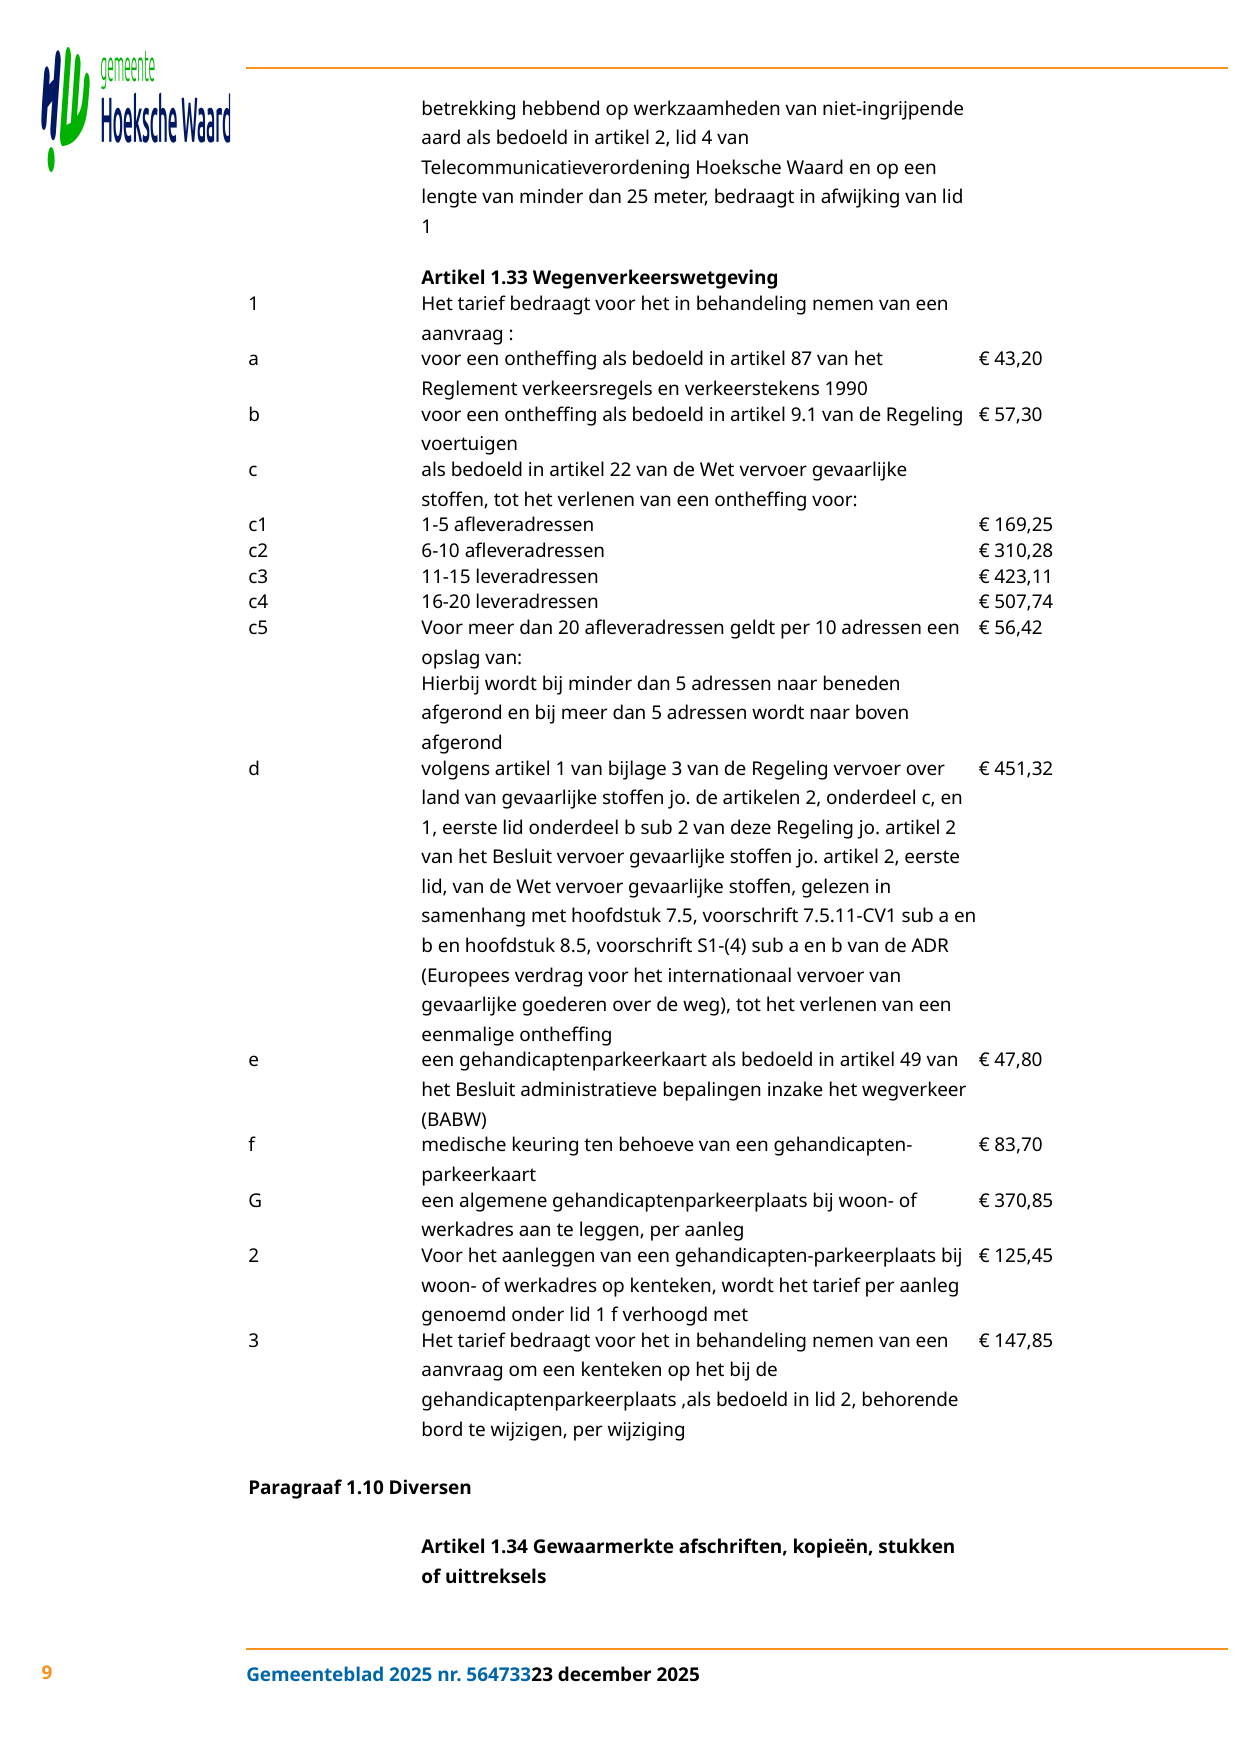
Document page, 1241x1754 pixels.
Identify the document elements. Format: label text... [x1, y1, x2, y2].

table_cell een gehandicaptenparkeerkaart als bedoeld in artikel 49 van het Besluit administratieve bepalingen inzake het wegverkeer (BABW) [421, 1047, 978, 1132]
table_header [979, 1534, 1152, 1589]
table_cell d [248, 755, 421, 1047]
table_cell Hierbij wordt bij minder dan 5 adressen naar beneden afgerond en bij meer dan 5 adressen wordt naar boven afgerond [421, 670, 978, 755]
table_cell c [248, 456, 421, 512]
table_header [248, 1534, 421, 1589]
table_cell 11-15 leveradressen [421, 563, 978, 589]
table_cell Het tarief bedraagt voor het in behandeling nemen van een aanvraag : [421, 290, 978, 346]
table_cell medische keuring ten behoeve van een gehandicapten-parkeerkaart [421, 1132, 978, 1187]
table_cell voor een ontheffing als bedoeld in artikel 87 van het Reglement verkeersregels en verkeerstekens 1990 [421, 346, 978, 401]
table_cell volgens artikel 1 van bijlage 3 van de Regeling vervoer over land van gevaarlijke stoffen jo. de artikelen 2, onderdeel c, en 1, eerste lid onderdeel b sub 2 van deze Regeling jo. artikel 2 van het Besluit vervoer gevaarlijke stoffen jo. artikel 2, eerste lid, van de Wet vervoer gevaarlijke stoffen, gelezen in samenhang met hoofdstuk 7.5, voorschrift 7.5.11-CV1 sub a en b en hoofdstuk 8.5, voorschrift S1-(4) sub a en b van de ADR (Europees verdrag voor het internationaal vervoer van gevaarlijke goederen over de weg), tot het verlenen van een eenmalige ontheffing [421, 755, 978, 1047]
table_cell € 57,30 [979, 401, 1152, 456]
table_cell Artikel 1.33 Wegenverkeerswetgeving [421, 265, 978, 290]
text Paragraaf 1.10 Diversen [248, 1474, 1152, 1500]
table_cell Voor het aanleggen van een gehandicapten-parkeerplaats bij woon- of werkadres op kenteken, wordt het tarief per aanleg genoemd onder lid 1 f verhoogd met [421, 1242, 978, 1327]
table_cell f [248, 1132, 421, 1187]
table_cell b [248, 401, 421, 456]
table_cell 16-20 leveradressen [421, 589, 978, 614]
table_cell c3 [248, 563, 421, 589]
table_cell € 507,74 [979, 589, 1152, 614]
table_cell c1 [248, 512, 421, 537]
table_cell [979, 670, 1152, 755]
table_cell [979, 456, 1152, 512]
table_cell € 147,85 [979, 1327, 1152, 1442]
table_cell [979, 265, 1152, 290]
table_cell € 47,80 [979, 1047, 1152, 1132]
picture [41, 47, 231, 172]
table_cell [248, 670, 421, 755]
table_cell € 43,20 [979, 346, 1152, 401]
table_cell 1-5 afleveradressen [421, 512, 978, 537]
table_cell € 451,32 [979, 755, 1152, 1047]
table_cell [979, 239, 1152, 264]
table_cell 6-10 afleveradressen [421, 537, 978, 563]
table_cell G [248, 1187, 421, 1242]
table_cell een algemene gehandicaptenparkeerplaats bij woon- of werkadres aan te leggen, per aanleg [421, 1187, 978, 1242]
table_cell € 56,42 [979, 615, 1152, 670]
table_cell voor een ontheffing als bedoeld in artikel 9.1 van de Regeling voertuigen [421, 401, 978, 456]
table_cell 1 [248, 290, 421, 346]
table_cell Voor meer dan 20 afleveradressen geldt per 10 adressen een opslag van: [421, 615, 978, 670]
table_cell betrekking hebbend op werkzaamheden van niet-ingrijpende aard als bedoeld in artikel 2, lid 4 van Telecommunicatieverordening Hoeksche Waard en op een lengte van minder dan 25 meter, bedraagt in afwijking van lid 1 [421, 95, 978, 239]
table_cell c2 [248, 537, 421, 563]
table_cell c5 [248, 615, 421, 670]
table_cell als bedoeld in artikel 22 van de Wet vervoer gevaarlijke stoffen, tot het verlenen van een ontheffing voor: [421, 456, 978, 512]
table_cell [979, 290, 1152, 346]
table_cell [248, 239, 421, 264]
table_cell [421, 239, 978, 264]
table_cell [248, 95, 421, 239]
table_cell e [248, 1047, 421, 1132]
table_header Artikel 1.34 Gewaarmerkte afschriften, kopieën, stukken of uittreksels [421, 1534, 978, 1589]
table_cell [248, 265, 421, 290]
table_cell € 169,25 [979, 512, 1152, 537]
table_cell 2 [248, 1242, 421, 1327]
table_cell € 423,11 [979, 563, 1152, 589]
table_cell c4 [248, 589, 421, 614]
table_cell € 125,45 [979, 1242, 1152, 1327]
table_cell Het tarief bedraagt voor het in behandeling nemen van een aanvraag om een kenteken op het bij de gehandicaptenparkeerplaats ,als bedoeld in lid 2, behorende bord te wijzigen, per wijziging [421, 1327, 978, 1442]
table_cell a [248, 346, 421, 401]
table_cell € 83,70 [979, 1132, 1152, 1187]
table_cell € 310,28 [979, 537, 1152, 563]
table_cell 3 [248, 1327, 421, 1442]
table_cell € 370,85 [979, 1187, 1152, 1242]
table_cell [979, 95, 1152, 239]
